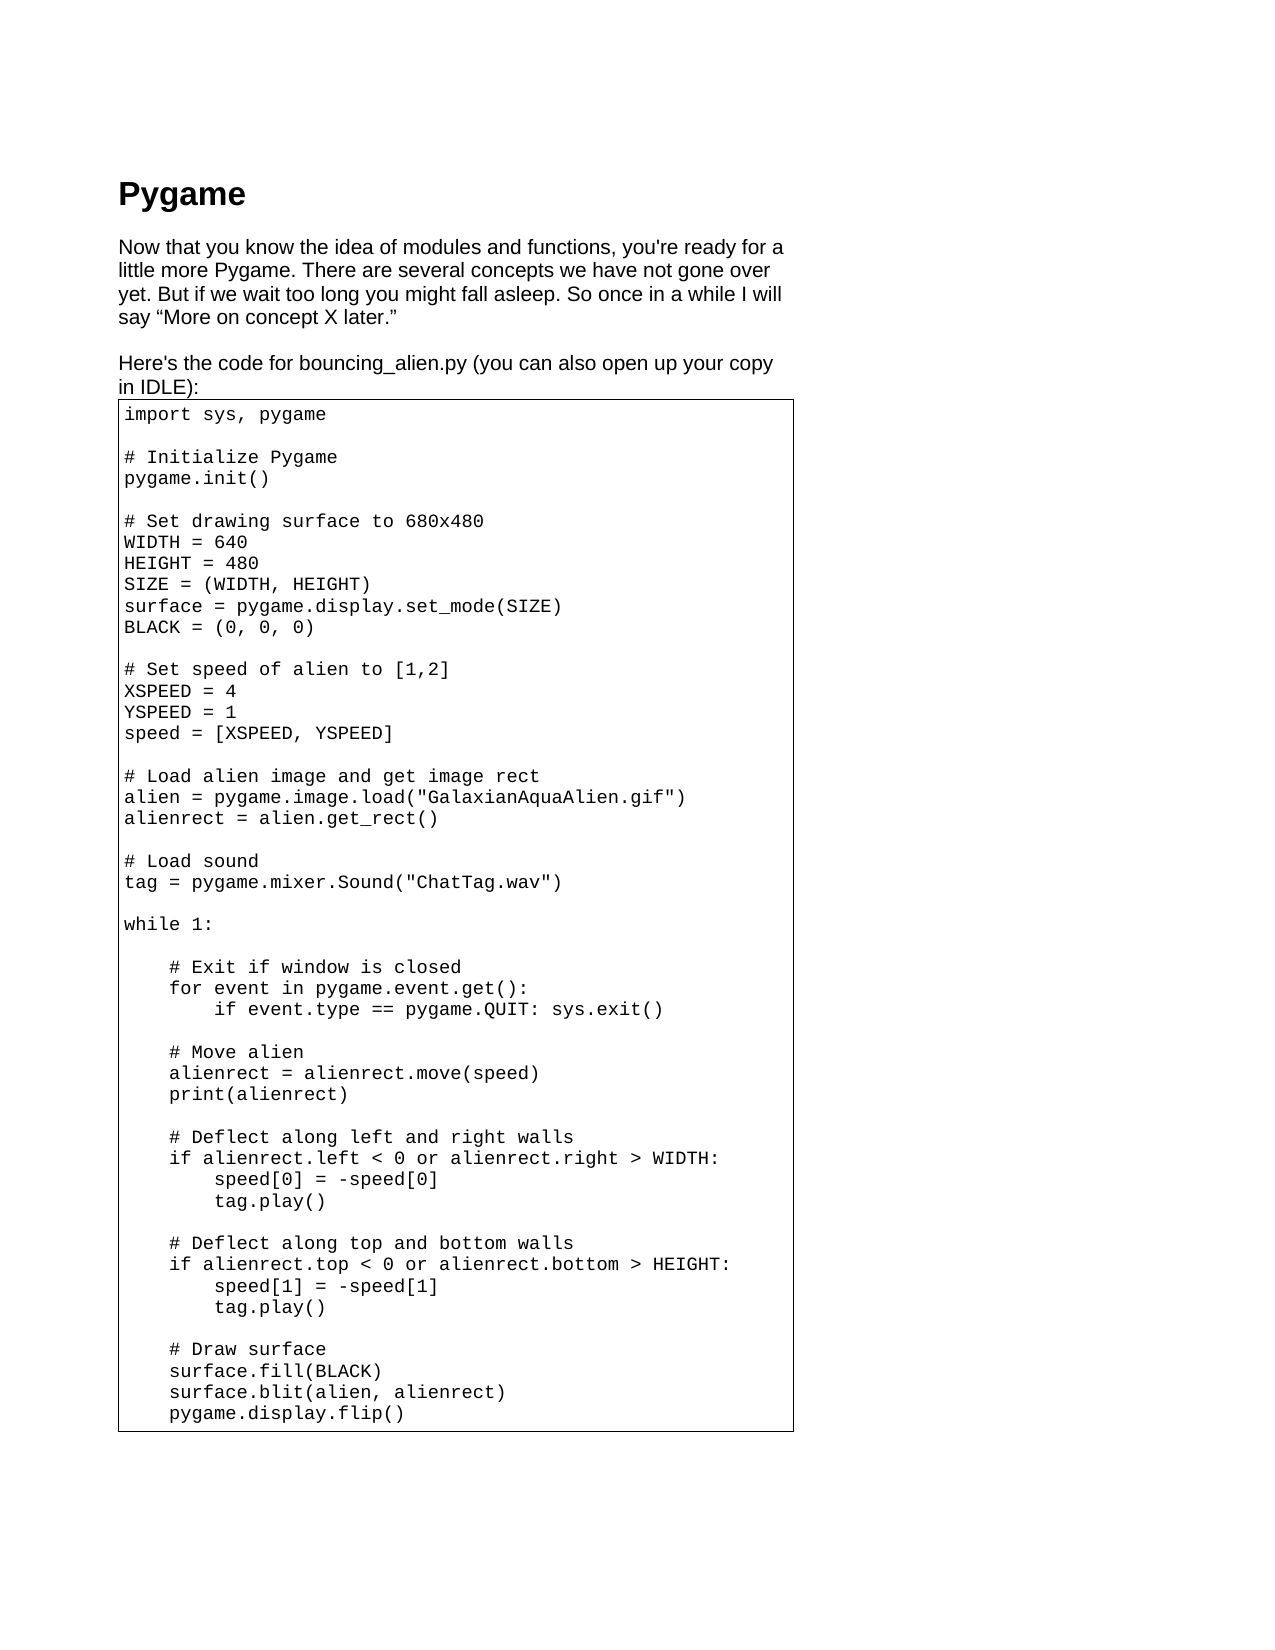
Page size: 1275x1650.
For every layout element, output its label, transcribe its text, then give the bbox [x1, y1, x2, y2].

table_header import sys, pygame # Initialize Pygame pygame.init() # Set drawing surface to 680x480 WIDTH = 640 HEIGHT = 480 SIZE = (WIDTH, HEIGHT) surface = pygame.display.set_mode(SIZE) BLACK = (0, 0, 0) # Set speed of alien to [1,2] XSPEED = 4 YSPEED = 1 speed = [XSPEED, YSPEED] # Load alien image and get image rect alien = pygame.image.load("GalaxianAquaAlien.gif") alienrect = alien.get_rect() # Load sound tag = pygame.mixer.Sound("ChatTag.wav") while 1: # Exit if window is closed for event in pygame.event.get(): if event.type == pygame.QUIT: sys.exit() # Move alien alienrect = alienrect.move(speed) print(alienrect) # Deflect along left and right walls if alienrect.left < 0 or alienrect.right > WIDTH: speed[0] = -speed[0] tag.play() # Deflect along top and bottom walls if alienrect.top < 0 or alienrect.bottom > HEIGHT: speed[1] = -speed[1] tag.play() # Draw surface surface.fill(BLACK) surface.blit(alien, alienrect) pygame.display.flip() [119, 400, 793, 1431]
text Here's the code for bouncing_alien.py (you can also open up your copy in IDLE): [118, 352, 793, 398]
text Now that you know the idea of modules and functions, you're ready for a little more Pygame. There are several concepts we have not gone over yet. But if we wait too long you might fall asleep. So once in a while I will say “More on concept X later.” [118, 236, 793, 329]
text Pygame [118, 175, 793, 213]
